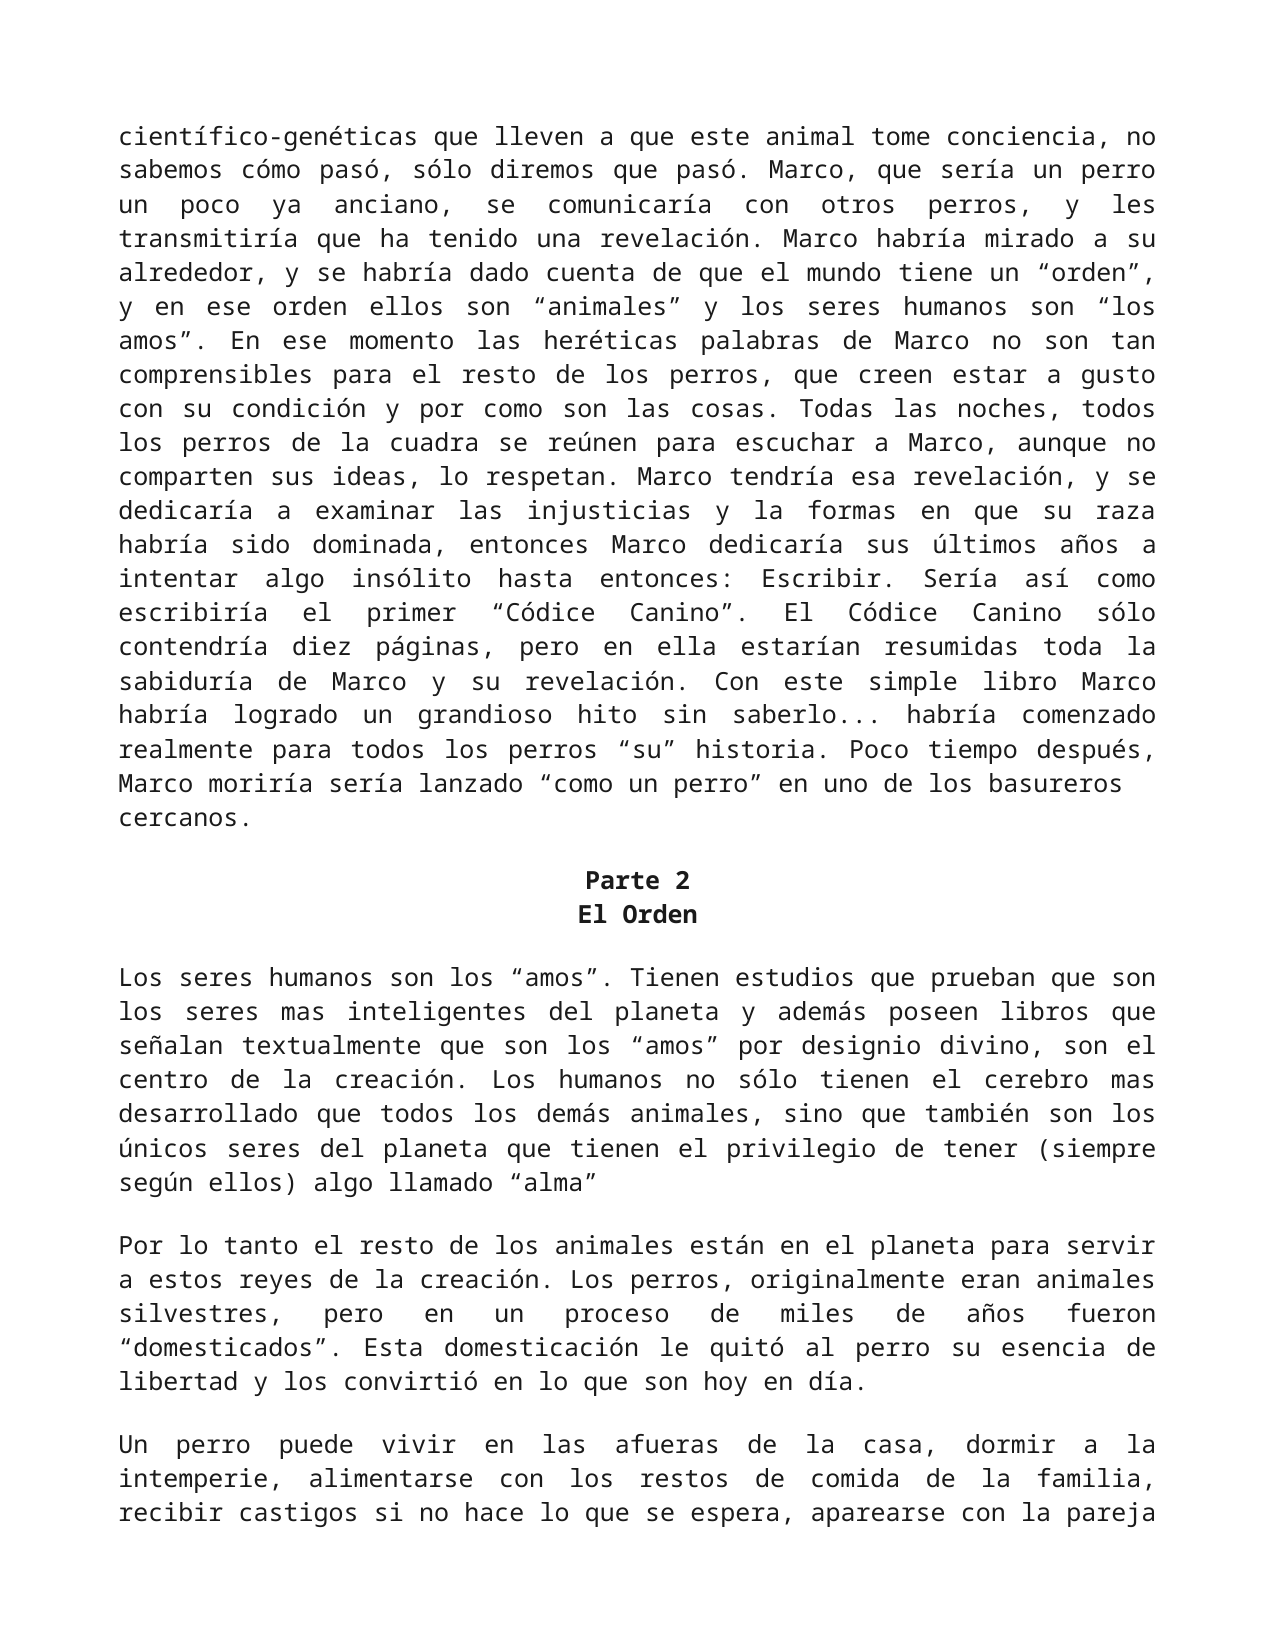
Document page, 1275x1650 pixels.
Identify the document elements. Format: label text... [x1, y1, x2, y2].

text Los seres humanos son los “amos”. Tienen estudios que prueban que son los seres mas inteligentes del planeta y además poseen libros que señalan textualmente que son los “amos” por designio divino, son el centro de la creación. Los humanos no sólo tienen el cerebro mas desarrollado que todos los demás animales, sino que también son los únicos seres del planeta que tienen el privilegio de tener (siempre según ellos) algo llamado “alma” [118, 960, 1157, 1198]
text Por lo tanto el resto de los animales están en el planeta para servir a estos reyes de la creación. Los perros, originalmente eran animales silvestres, pero en un proceso de miles de años fueron “domesticados”. Esta domesticación le quitó al perro su esencia de libertad y los convirtió en lo que son hoy en día. [118, 1227, 1157, 1398]
text Un perro puede vivir en las afueras de la casa, dormir a la intemperie, alimentarse con los restos de comida de la familia, recibir castigos si no hace lo que se espera, aparearse con la pareja [118, 1427, 1157, 1529]
text Parte 2 [118, 863, 1157, 897]
text científico-genéticas que lleven a que este animal tome conciencia, no sabemos cómo pasó, sólo diremos que pasó. Marco, que sería un perro un poco ya anciano, se comunicaría con otros perros, y les transmitiría que ha tenido una revelación. Marco habría mirado a su alrededor, y se habría dado cuenta de que el mundo tiene un “orden”, y en ese orden ellos son “animales” y los seres humanos son “los amos”. En ese momento las heréticas palabras de Marco no son tan comprensibles para el resto de los perros, que creen estar a gusto con su condición y por como son las cosas. Todas las noches, todos los perros de la cuadra se reúnen para escuchar a Marco, aunque no comparten sus ideas, lo respetan. Marco tendría esa revelación, y se dedicaría a examinar las injusticias y la formas en que su raza habría sido dominada, entonces Marco dedicaría sus últimos años a intentar algo insólito hasta entonces: Escribir. Sería así como escribiría el primer “Códice Canino”. El Códice Canino sólo contendría diez páginas, pero en ella estarían resumidas toda la sabiduría de Marco y su revelación. Con este simple libro Marco habría logrado un grandioso hito sin saberlo... habría comenzado realmente para todos los perros “su” historia. Poco tiempo después, Marco moriría sería lanzado “como un perro” en uno de los basureros [118, 118, 1157, 799]
text cercanos. [118, 799, 1157, 833]
text El Orden [118, 897, 1157, 931]
